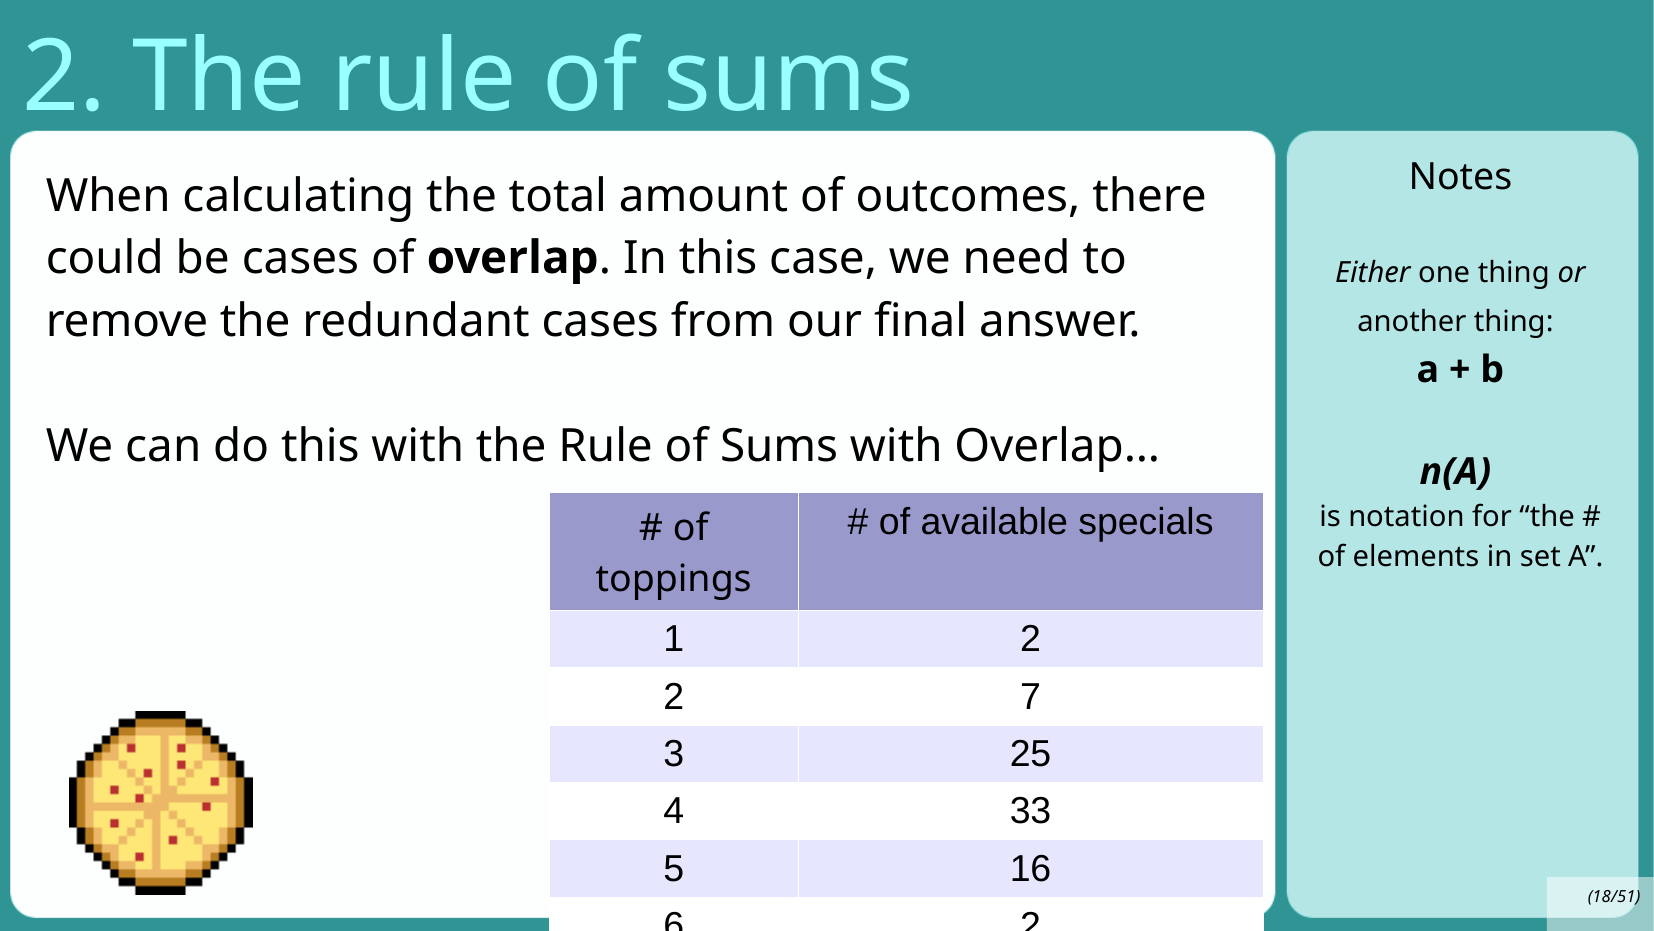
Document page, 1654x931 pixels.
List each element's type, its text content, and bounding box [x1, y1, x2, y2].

text_box When calculating the total amount of outcomes, there could be cases of overlap. In this case, we need to remove the redundant cases from our final answer. We can do this with the Rule of Sums with Overlap… [45, 162, 1244, 894]
table_cell 4 [550, 783, 798, 839]
table_cell 6 [669, 924, 679, 931]
table_cell 33 [799, 783, 1263, 839]
table_cell 25 [799, 726, 1263, 782]
table_cell 1 [550, 611, 798, 667]
table_header # of toppings [550, 493, 798, 610]
title 2. The rule of sums [22, 13, 1511, 130]
text_box (<number>/51) [1546, 877, 1654, 931]
table_cell 6 [550, 898, 798, 931]
text_box Notes Either one thing or another thing: a + b n(A) is notation for “the # of elements in set A”. [1290, 141, 1631, 661]
table_header # of available specials [799, 493, 1263, 610]
table_cell 2 [550, 668, 798, 725]
picture [0, 0, 1654, 931]
table_cell 2 [799, 611, 1263, 667]
table_cell 5 [550, 840, 798, 897]
table_cell 7 [799, 668, 1263, 725]
table_cell 16 [799, 840, 1263, 897]
table_cell 3 [550, 726, 798, 782]
table_cell 2 [799, 898, 1263, 931]
